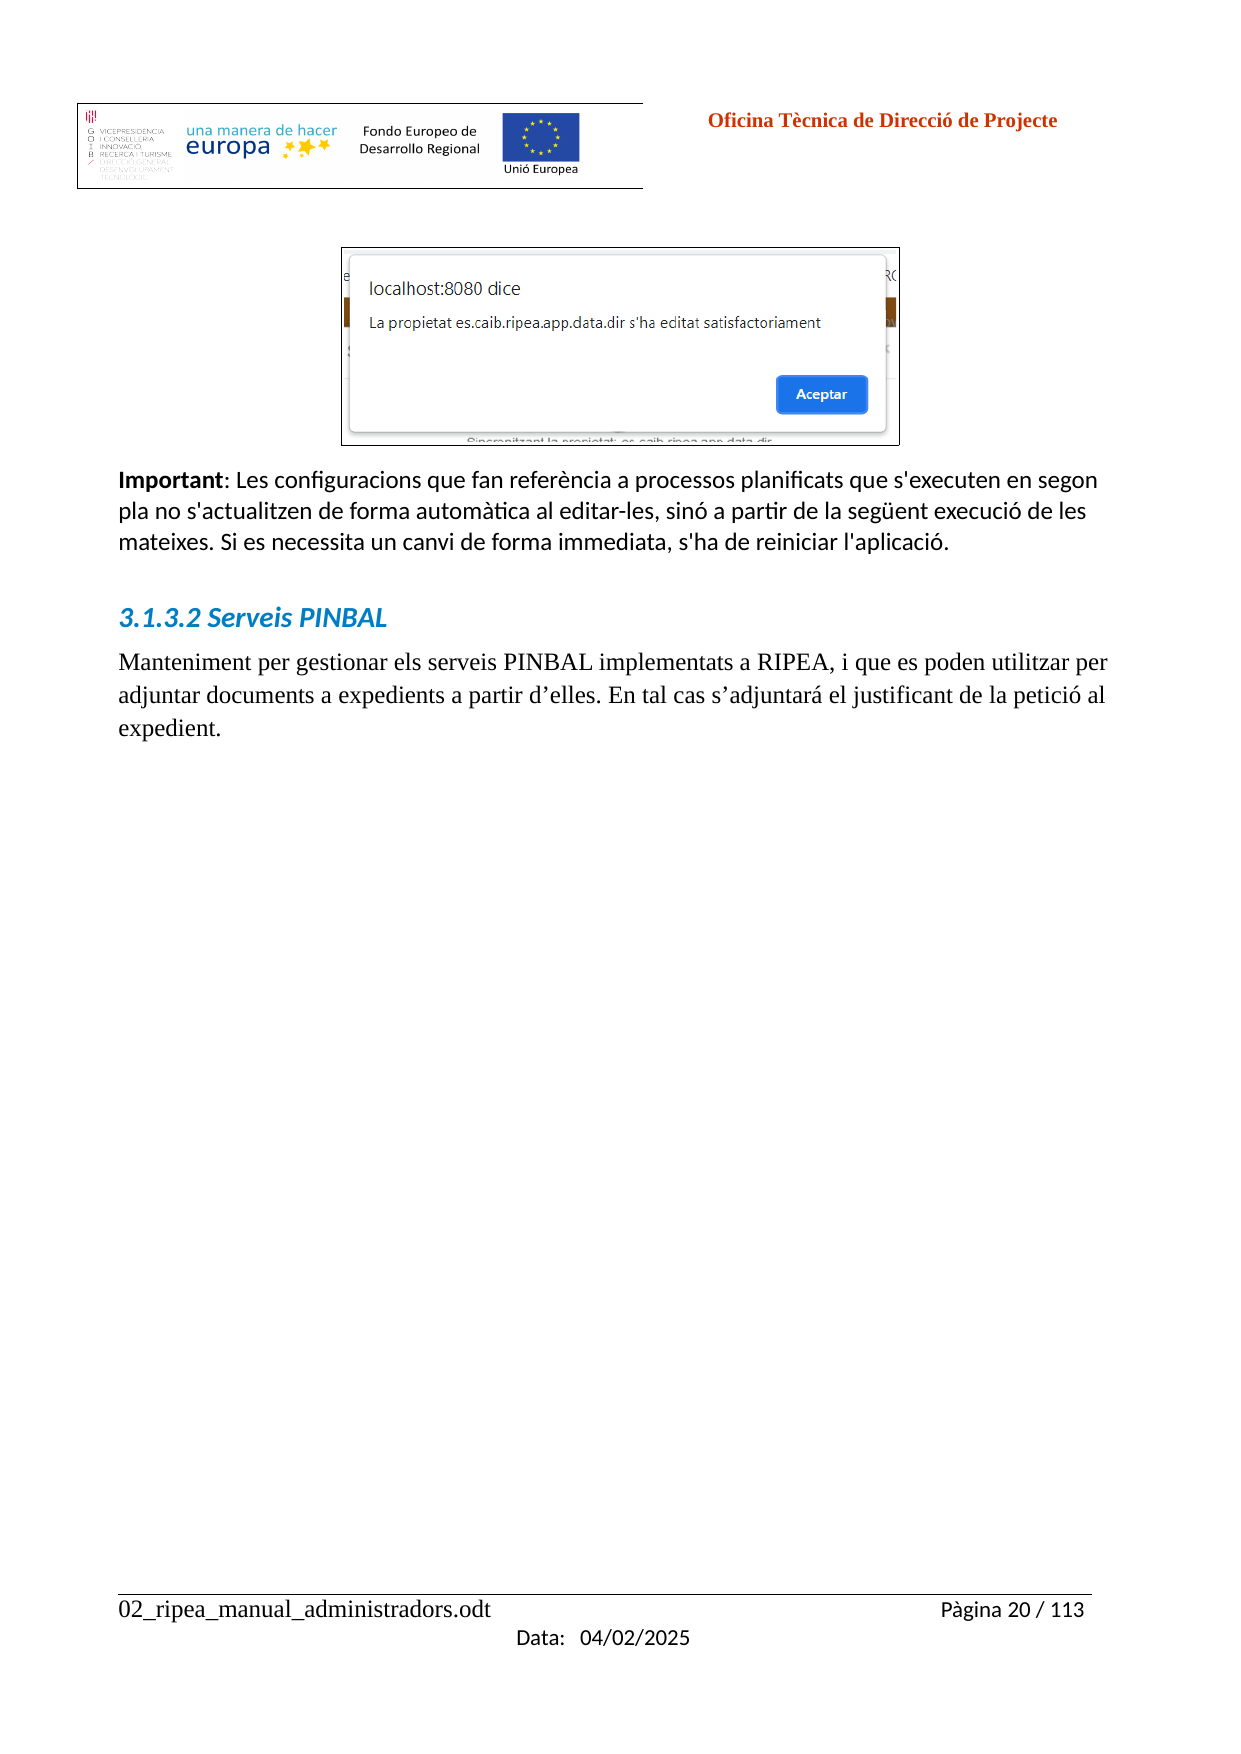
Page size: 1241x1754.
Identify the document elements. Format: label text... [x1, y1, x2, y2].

text Important: Les configuracions que fan referència a processos planificats que s'executen en segon pla no s'actualitzen de forma automàtica al editar-les, sinó a partir de la següent execució de les mateixes. Si es necessita un canvi de forma immediata, s'ha de reiniciar l'aplicació. [118, 465, 1122, 556]
picture [184, 108, 585, 182]
text Manteniment per gestionar els serveis PINBAL implementats a RIPEA, i que es poden utilitzar per adjuntar documents a expedients a partir d’elles. En tal cas s’adjuntará el justificant de la petició al expedient. [118, 647, 1122, 742]
subtitle 3.1.3.2 Serveis PINBAL [118, 599, 1122, 635]
picture [82, 108, 178, 182]
picture [344, 250, 897, 442]
